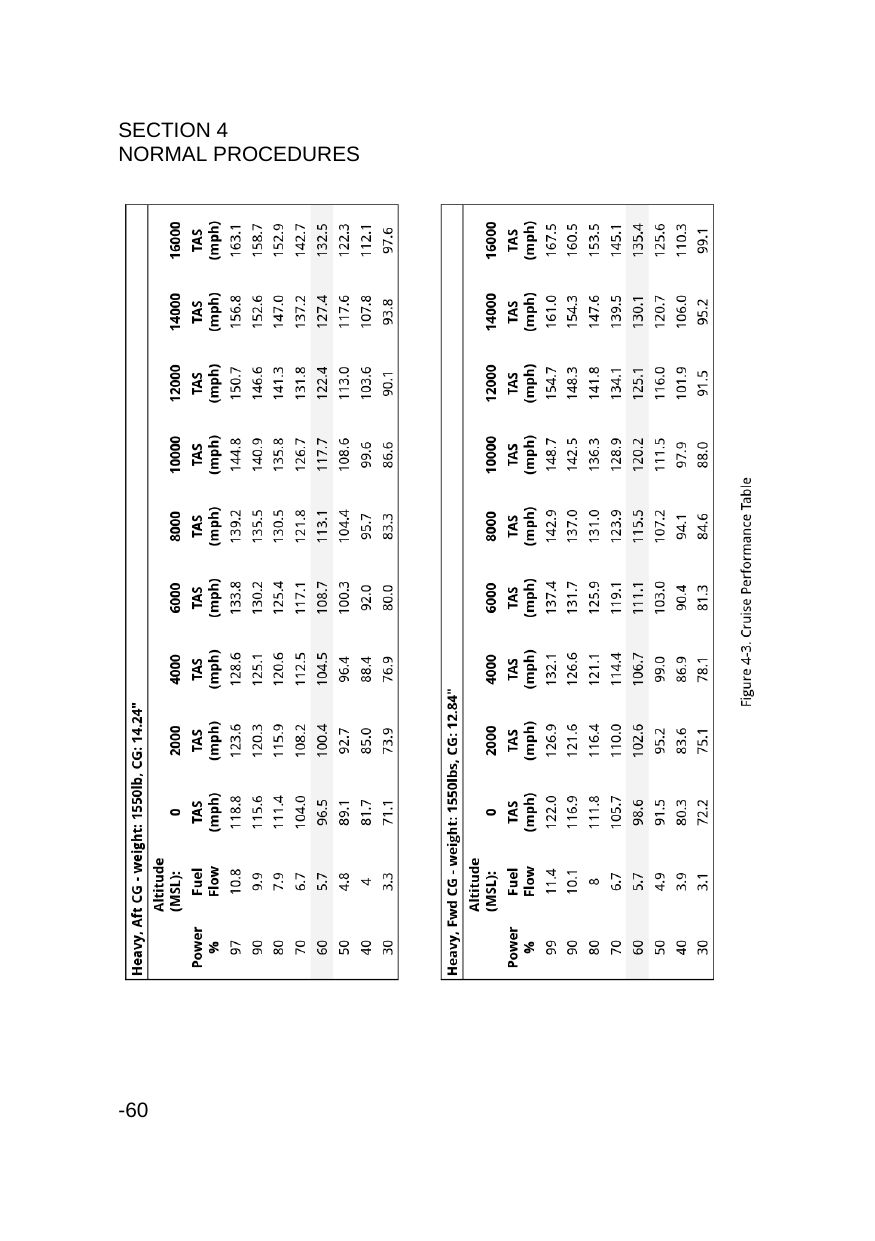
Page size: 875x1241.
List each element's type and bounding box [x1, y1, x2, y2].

picture [118, 196, 756, 988]
